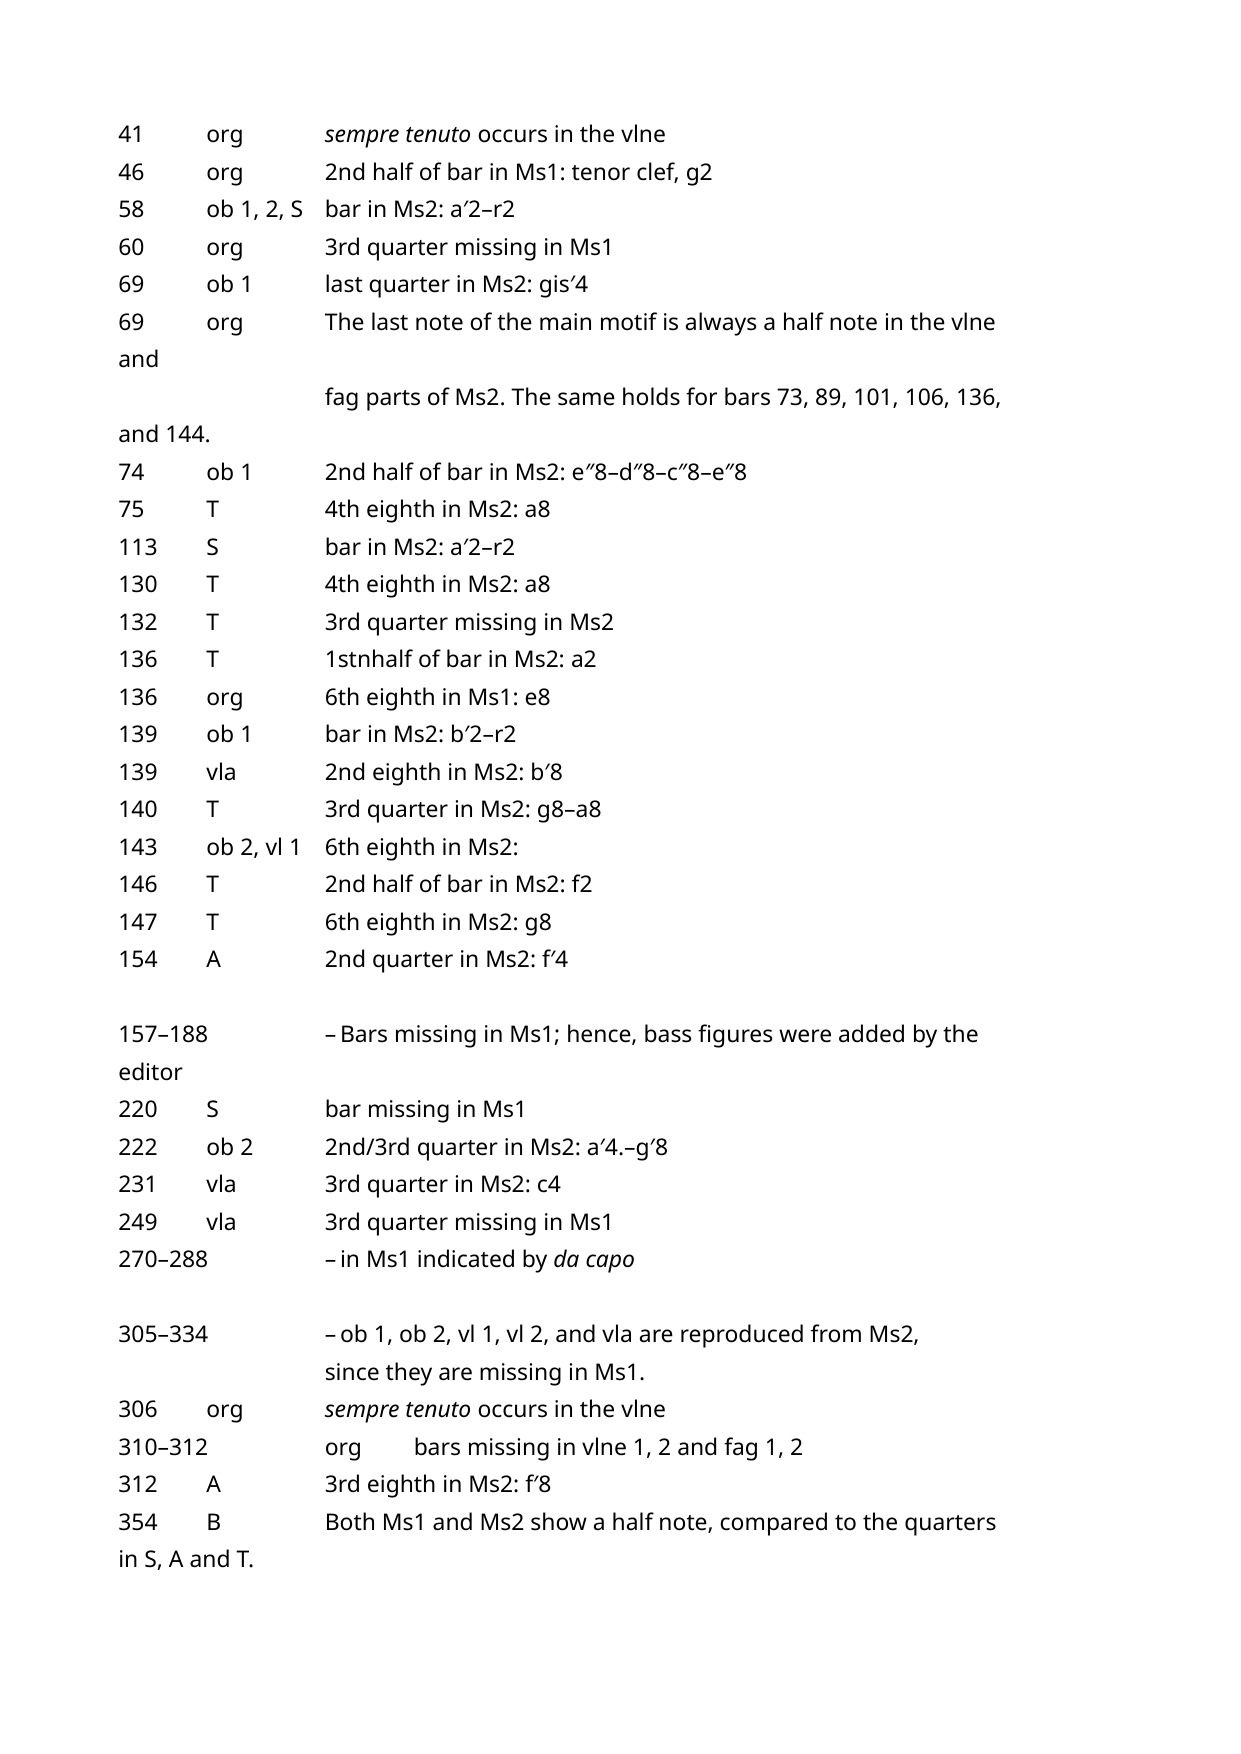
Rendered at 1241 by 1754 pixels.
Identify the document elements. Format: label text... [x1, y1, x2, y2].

text 41 org sempre tenuto occurs in the vlne 46 org 2nd half of bar in Ms1: tenor clef, g2 58 ob 1, 2, S bar in Ms2: a′2–r2 60 org 3rd quarter missing in Ms1 69 ob 1 last quarter in Ms2: gis′4 69 org The last note of the main motif is always a half note in the vlne and fag parts of Ms2. The same holds for bars 73, 89, 101, 106, 136, and 144. 74 ob 1 2nd half of bar in Ms2: e″8–d″8–c″8–e″8 75 T 4th eighth in Ms2: a8 113 S bar in Ms2: a′2–r2 130 T 4th eighth in Ms2: a8 132 T 3rd quarter missing in Ms2 136 T 1stnhalf of bar in Ms2: a2 136 org 6th eighth in Ms1: e8 139 ob 1 bar in Ms2: b′2–r2 139 vla 2nd eighth in Ms2: b′8 140 T 3rd quarter in Ms2: g8–a8 143 ob 2, vl 1 6th eighth in Ms2: 146 T 2nd half of bar in Ms2: f2 147 T 6th eighth in Ms2: g8 154 A 2nd quarter in Ms2: f′4 157–188 – Bars missing in Ms1; hence, bass figures were added by the editor 220 S bar missing in Ms1 222 ob 2 2nd/3rd quarter in Ms2: a′4.–g′8 231 vla 3rd quarter in Ms2: c4 249 vla 3rd quarter missing in Ms1 270–288 – in Ms1 indicated by da capo 305–334 – ob 1, ob 2, vl 1, vl 2, and vla are reproduced from Ms2, since they are missing in Ms1. 306 org sempre tenuto occurs in the vlne 310–312 org bars missing in vlne 1, 2 and fag 1, 2 312 A 3rd eighth in Ms2: f′8 354 B Both Ms1 and Ms2 show a half note, compared to the quarters in S, A and T. [118, 118, 1004, 1612]
